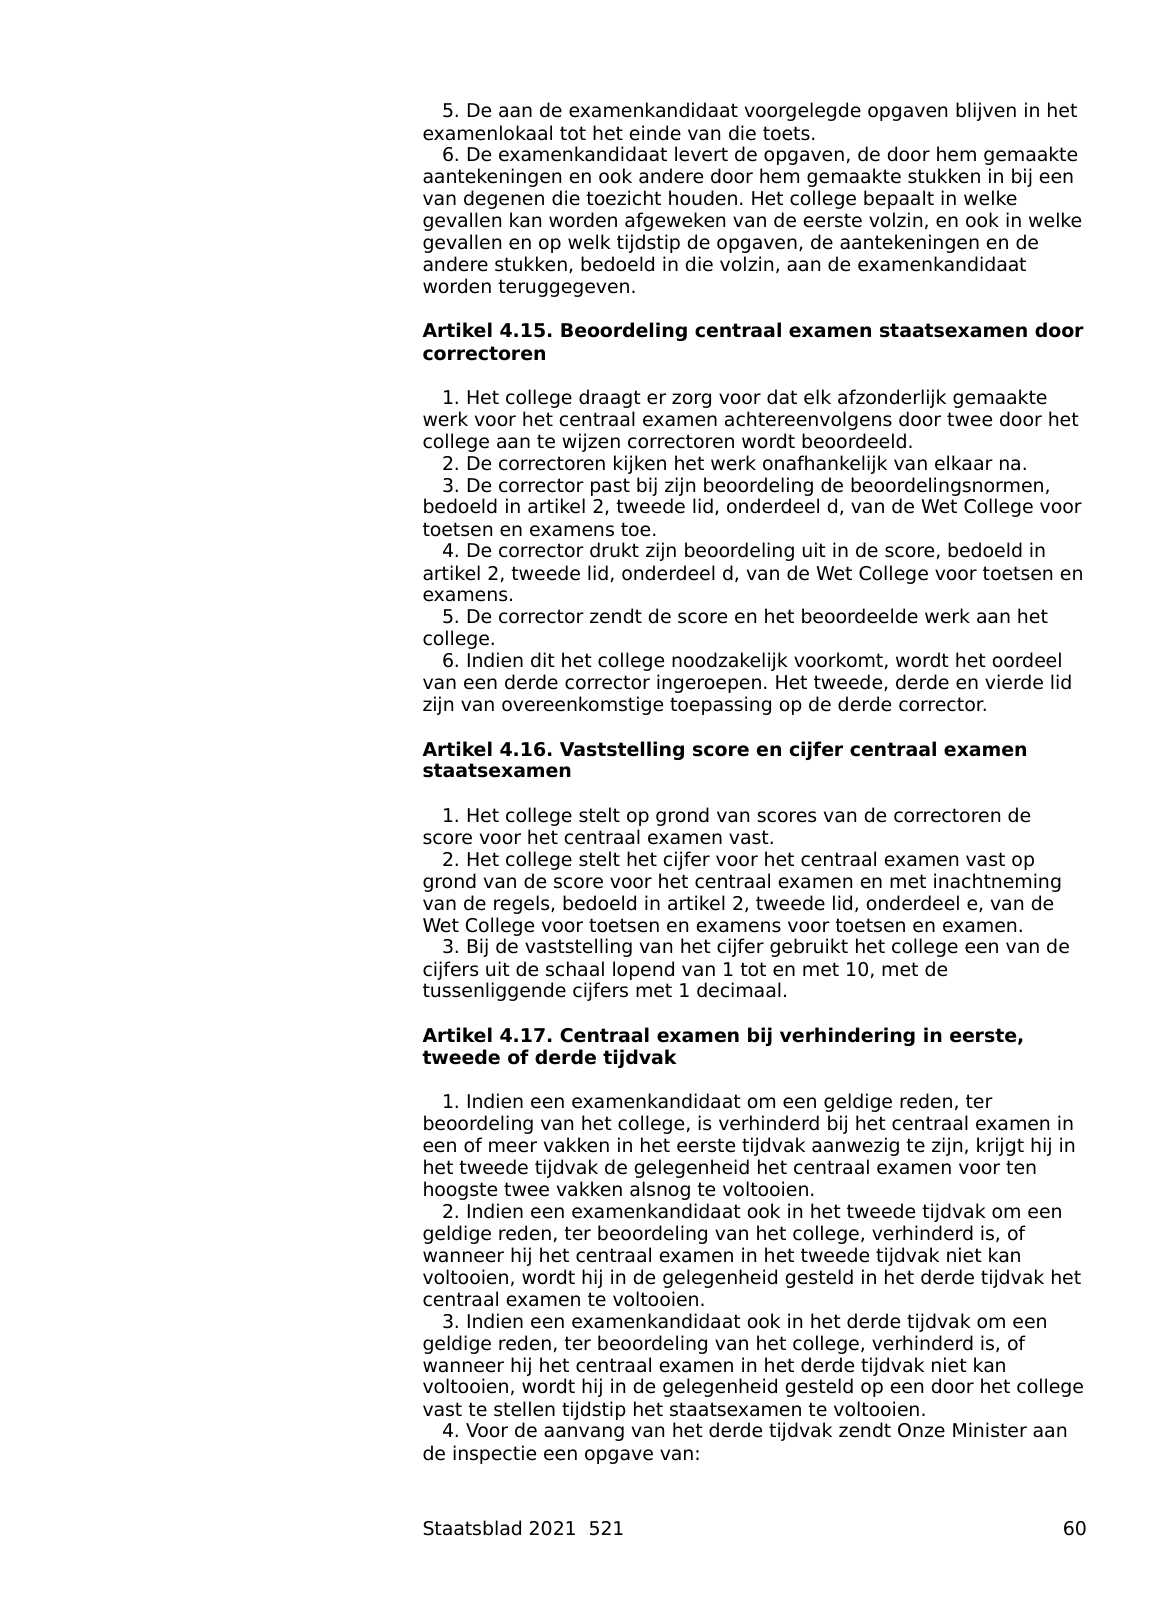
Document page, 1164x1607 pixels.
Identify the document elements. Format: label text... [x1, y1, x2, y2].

text 4. De corrector drukt zijn beoordeling uit in de score, bedoeld in artikel 2, tweede lid, onderdeel d, van de Wet College voor toetsen en examens. [422, 540, 1087, 606]
text 1. Het college stelt op grond van scores van de correctoren de score voor het centraal examen vast. [422, 804, 1087, 848]
text 1. Het college draagt er zorg voor dat elk afzonderlijk gemaakte werk voor het centraal examen achtereenvolgens door twee door het college aan te wijzen correctoren wordt beoordeeld. [422, 387, 1087, 452]
subtitle Artikel 4.16. Vaststelling score en cijfer centraal examen staatsexamen [422, 738, 1087, 782]
text 1. Indien een examenkandidaat om een geldige reden, ter beoordeling van het college, is verhinderd bij het centraal examen in een of meer vakken in het eerste tijdvak aanwezig te zijn, krijgt hij in het tweede tijdvak de gelegenheid het centraal examen voor ten hoogste twee vakken alsnog te voltooien. [422, 1091, 1087, 1201]
text 2. Indien een examenkandidaat ook in het tweede tijdvak om een geldige reden, ter beoordeling van het college, verhinderd is, of wanneer hij het centraal examen in het tweede tijdvak niet kan voltooien, wordt hij in de gelegenheid gesteld in het derde tijdvak het centraal examen te voltooien. [422, 1201, 1087, 1311]
text 5. De aan de examenkandidaat voorgelegde opgaven blijven in het examenlokaal tot het einde van die toets. [422, 100, 1087, 144]
subtitle Artikel 4.17. Centraal examen bij verhindering in eerste, tweede of derde tijdvak [422, 1024, 1087, 1068]
text 5. De corrector zendt de score en het beoordeelde werk aan het college. [422, 606, 1087, 650]
text 6. De examenkandidaat levert de opgaven, de door hem gemaakte aantekeningen en ook andere door hem gemaakte stukken in bij een van degenen die toezicht houden. Het college bepaalt in welke gevallen kan worden afgeweken van de eerste volzin, en ook in welke gevallen en op welk tijdstip de opgaven, de aantekeningen en de andere stukken, bedoeld in die volzin, aan de examenkandidaat worden teruggegeven. [422, 144, 1087, 298]
text 3. Bij de vaststelling van het cijfer gebruikt het college een van de cijfers uit de schaal lopend van 1 tot en met 10, met de tussenliggende cijfers met 1 decimaal. [422, 936, 1087, 1002]
text 2. De correctoren kijken het werk onafhankelijk van elkaar na. [422, 452, 1087, 474]
text 2. Het college stelt het cijfer voor het centraal examen vast op grond van de score voor het centraal examen en met inachtneming van de regels, bedoeld in artikel 2, tweede lid, onderdeel e, van de Wet College voor toetsen en examens voor toetsen en examen. [422, 848, 1087, 936]
text 3. Indien een examenkandidaat ook in het derde tijdvak om een geldige reden, ter beoordeling van het college, verhinderd is, of wanneer hij het centraal examen in het derde tijdvak niet kan voltooien, wordt hij in de gelegenheid gesteld op een door het college vast te stellen tijdstip het staatsexamen te voltooien. [422, 1311, 1087, 1420]
subtitle Artikel 4.15. Beoordeling centraal examen staatsexamen door correctoren [422, 320, 1087, 364]
text 6. Indien dit het college noodzakelijk voorkomt, wordt het oordeel van een derde corrector ingeroepen. Het tweede, derde en vierde lid zijn van overeenkomstige toepassing op de derde corrector. [422, 650, 1087, 716]
text 3. De corrector past bij zijn beoordeling de beoordelingsnormen, bedoeld in artikel 2, tweede lid, onderdeel d, van de Wet College voor toetsen en examens toe. [422, 474, 1087, 540]
text 4. Voor de aanvang van het derde tijdvak zendt Onze Minister aan de inspectie een opgave van: [422, 1420, 1087, 1464]
